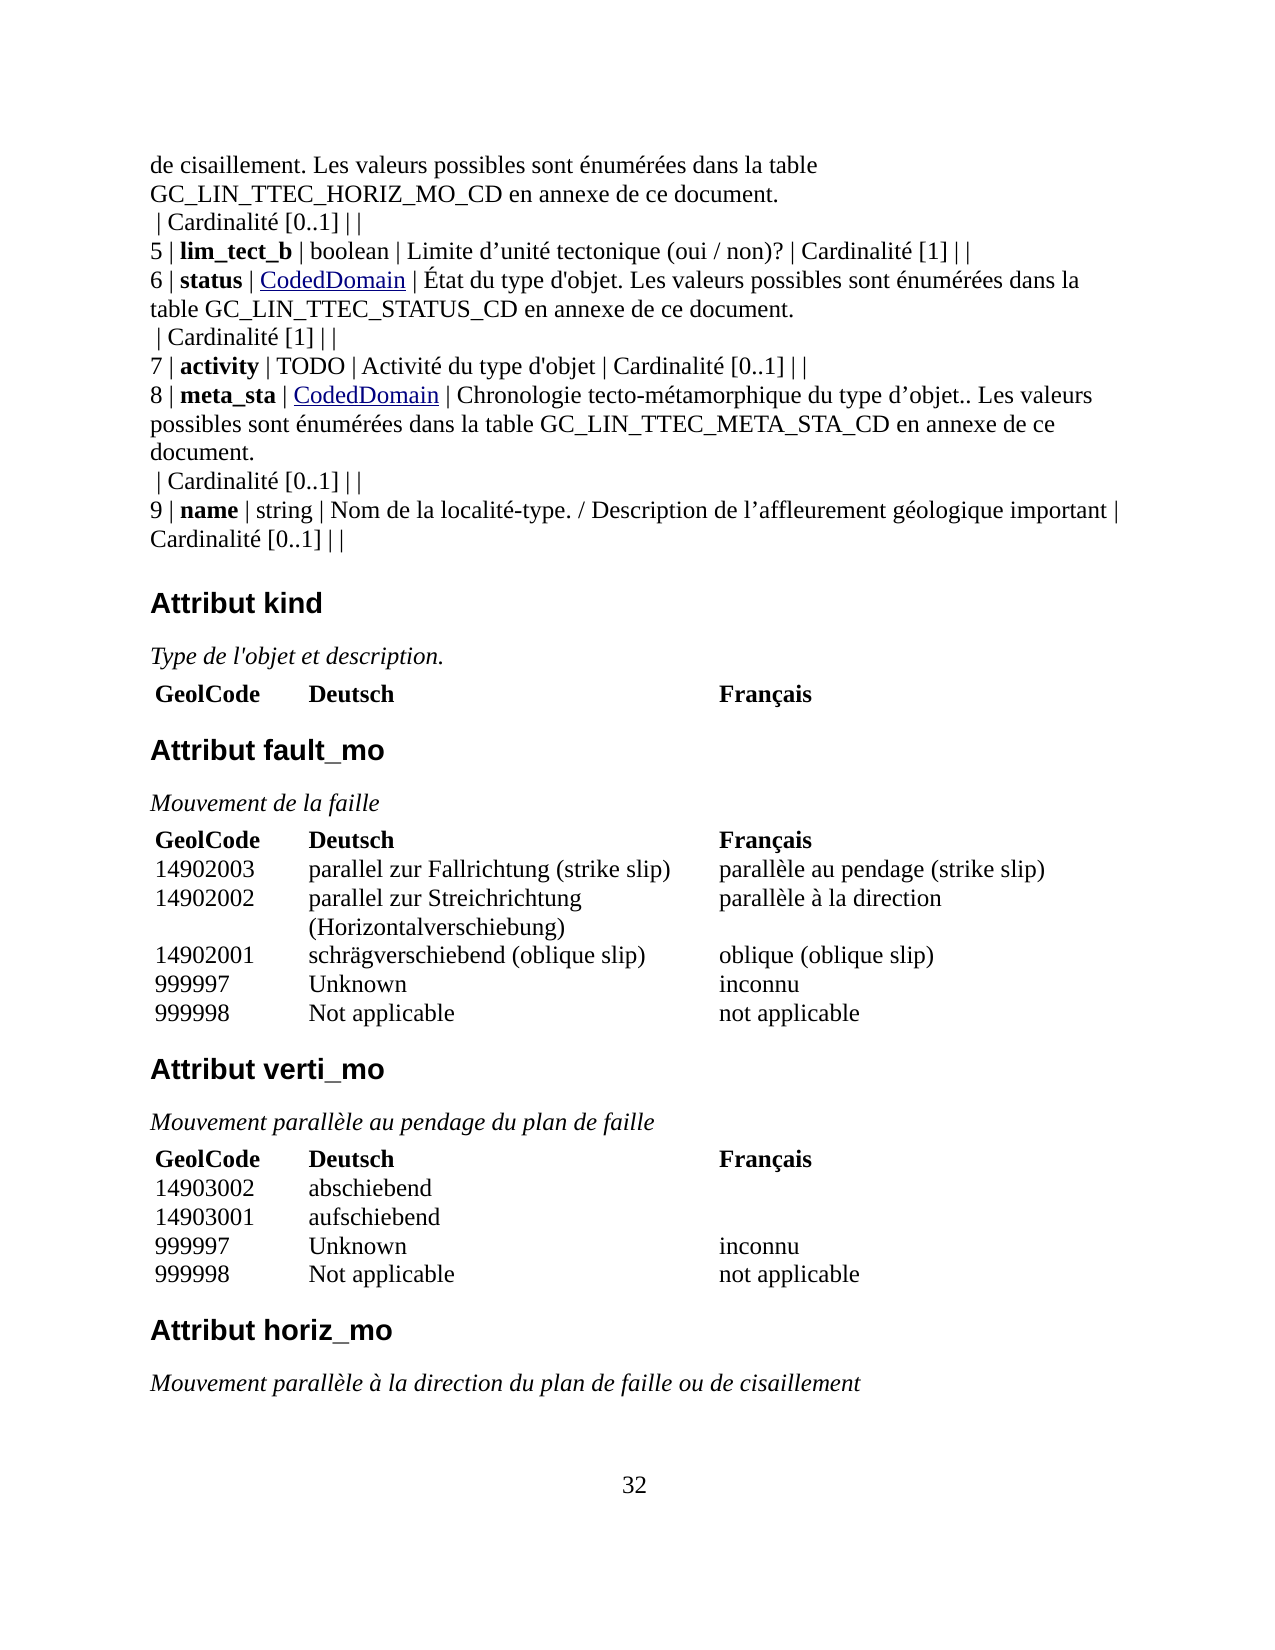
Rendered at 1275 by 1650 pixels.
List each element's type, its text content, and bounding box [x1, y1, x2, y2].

table_cell abschiebend [304, 1173, 714, 1202]
subtitle Attribut verti_mo [150, 1052, 1125, 1085]
subtitle Attribut horiz_mo [150, 1313, 1125, 1347]
table_cell 14903001 [150, 1202, 304, 1231]
subtitle Attribut fault_mo [150, 733, 1125, 766]
table_cell not applicable [714, 1260, 1125, 1288]
table_cell 999997 [150, 1231, 304, 1259]
table_cell Unknown [304, 1231, 714, 1259]
table_header GeolCode [150, 826, 304, 854]
table_cell [714, 1202, 1125, 1231]
text de cisaillement. Les valeurs possibles sont énumérées dans la table GC_LIN_TTEC_HORIZ_MO_CD en annexe de ce document. | Cardinalité [0..1] | | 5 | lim_tect_b | boolean | Limite d’unité tectonique (oui / non)? | Cardinalité [1] | | 6 | status | CodedDomain | État du type d'objet. Les valeurs possibles sont énumérées dans la table GC_LIN_TTEC_STATUS_CD en annexe de ce document. | Cardinalité [1] | | 7 | activity | TODO | Activité du type d'objet | Cardinalité [0..1] | | 8 | meta_sta | CodedDomain | Chronologie tecto-métamorphique du type d’objet.. Les valeurs possibles sont énumérées dans la table GC_LIN_TTEC_META_STA_CD en annexe de ce document. | Cardinalité [0..1] | | 9 | name | string | Nom de la localité-type. / Description de l’affleurement géologique important | Cardinalité [0..1] | | [150, 150, 1125, 552]
table_cell 14902001 [150, 941, 304, 969]
table_header Français [714, 826, 1125, 854]
table_cell 999997 [150, 969, 304, 998]
table_cell inconnu [714, 969, 1125, 998]
table_cell not applicable [714, 998, 1125, 1027]
table_header GeolCode [150, 1145, 304, 1173]
table_cell parallèle au pendage (strike slip) [714, 854, 1125, 883]
table_cell [714, 1173, 1125, 1202]
table_cell 999998 [150, 998, 304, 1027]
subtitle Attribut kind [150, 586, 1125, 620]
table_cell aufschiebend [304, 1202, 714, 1231]
table_cell Not applicable [304, 998, 714, 1027]
text Mouvement parallèle au pendage du plan de faille [150, 1107, 1125, 1136]
table_header Deutsch [304, 679, 714, 708]
table_cell parallel zur Streichrichtung (Horizontalverschiebung) [304, 883, 714, 941]
table_cell oblique (oblique slip) [714, 941, 1125, 969]
text Mouvement de la faille [150, 788, 1125, 817]
table_header Français [714, 679, 1125, 708]
table_header GeolCode [150, 679, 304, 708]
table_cell 999998 [150, 1260, 304, 1288]
table_cell 14902002 [150, 883, 304, 941]
table_cell parallèle à la direction [714, 883, 1125, 941]
table_cell Not applicable [304, 1260, 714, 1288]
table_cell 14903002 [150, 1173, 304, 1202]
table_cell inconnu [714, 1231, 1125, 1259]
text Mouvement parallèle à la direction du plan de faille ou de cisaillement [150, 1368, 1125, 1397]
table_cell schrägverschiebend (oblique slip) [304, 941, 714, 969]
table_cell 14902003 [150, 854, 304, 883]
table_cell Unknown [304, 969, 714, 998]
text Type de l'objet et description. [150, 641, 1125, 670]
table_cell parallel zur Fallrichtung (strike slip) [304, 854, 714, 883]
table_header Français [714, 1145, 1125, 1173]
table_header Deutsch [304, 1145, 714, 1173]
table_header Deutsch [304, 826, 714, 854]
